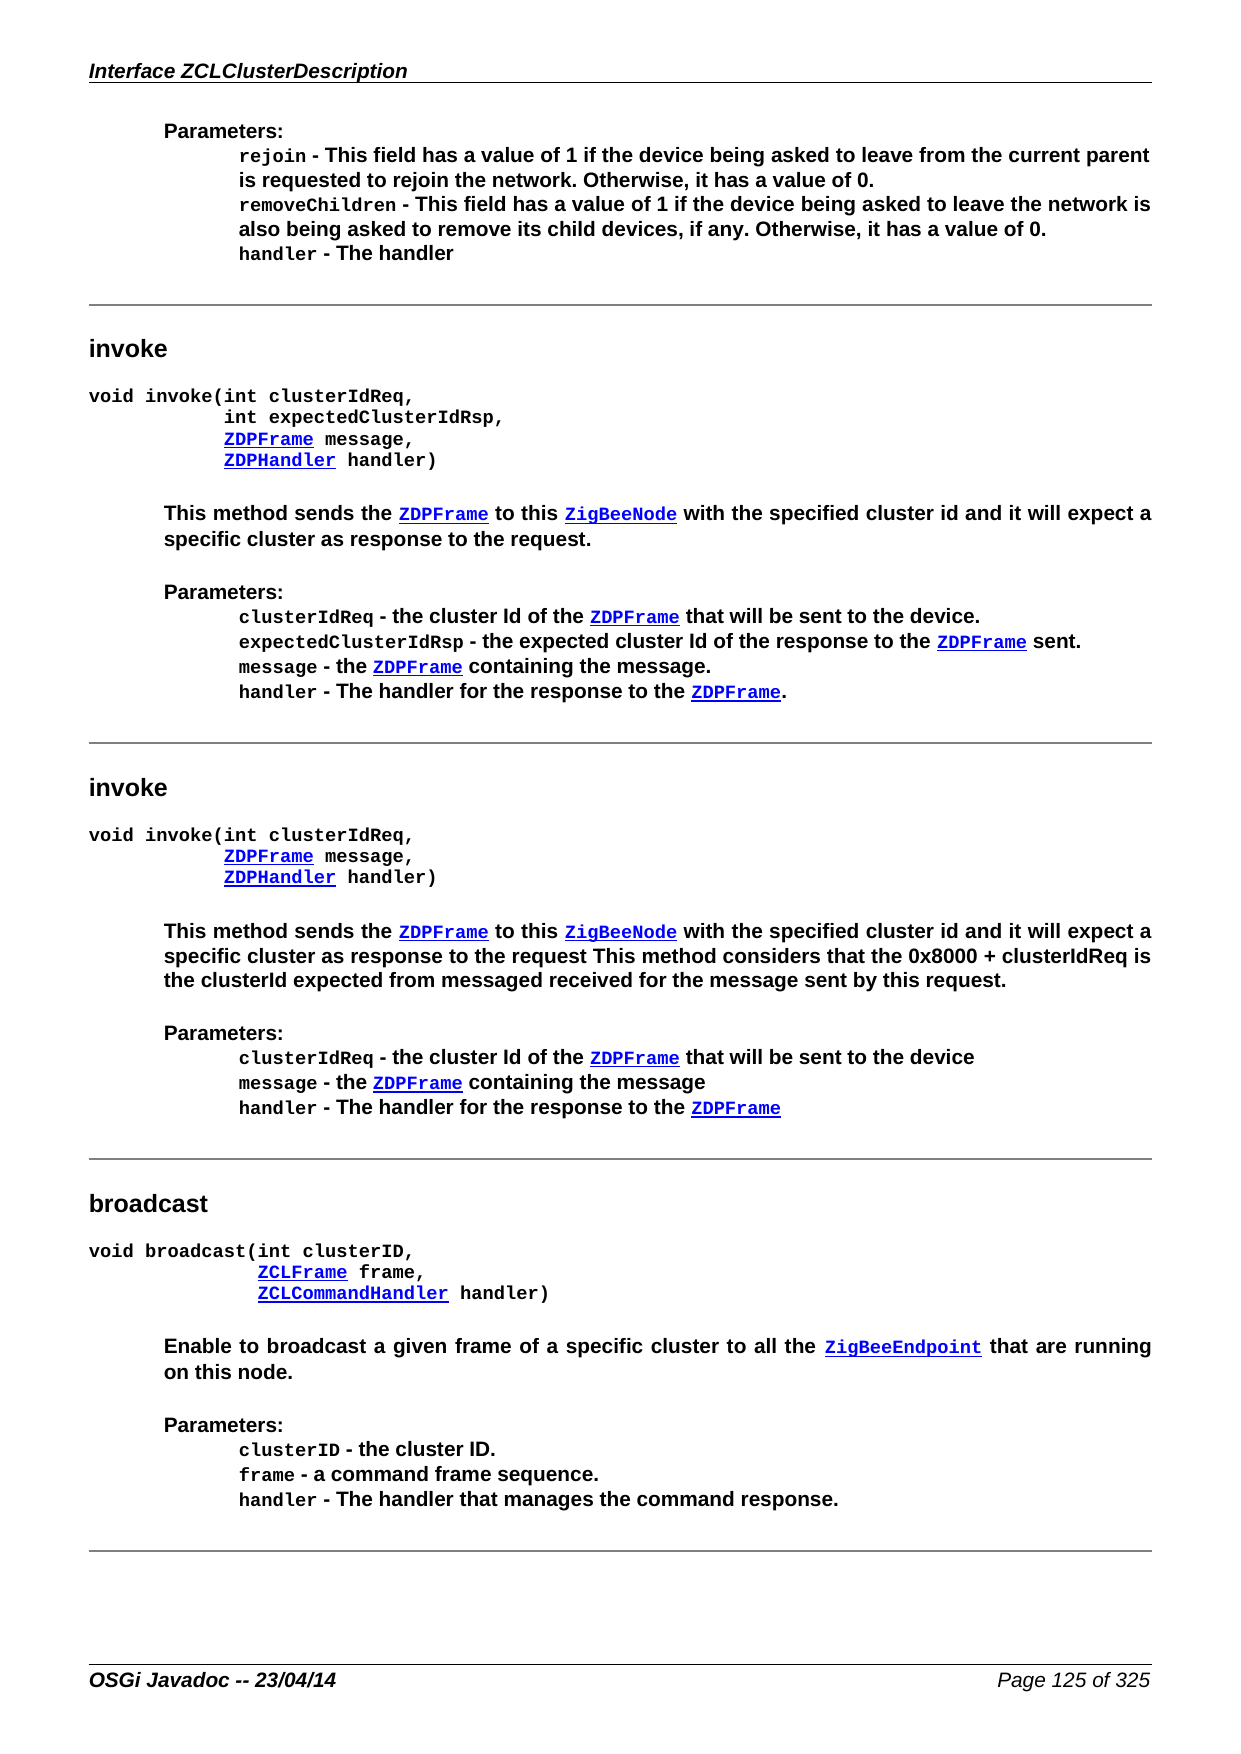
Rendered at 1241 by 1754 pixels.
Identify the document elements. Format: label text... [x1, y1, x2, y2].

text void invoke(int clusterIdReq, ZDPFrame message, ZDPHandler handler) [88, 826, 1152, 889]
text removeChildren - This field has a value of 1 if the device being asked to leave the network is also being asked to remove its child devices, if any. Otherwise, it has a value of 0. [238, 192, 1152, 241]
text handler - The handler [238, 241, 1152, 266]
text handler - The handler that manages the command response. [238, 1487, 1152, 1512]
text This method sends the ZDPFrame to this ZigBeeNode with the specified cluster id and it will expect a specific cluster as response to the request This method considers that the 0x8000 + clusterIdReq is the clusterId expected from messaged received for the message sent by this request. [163, 918, 1152, 992]
text void broadcast(int clusterID, ZCLFrame frame, ZCLCommandHandler handler) [88, 1241, 1152, 1305]
text Parameters: [163, 579, 1152, 603]
text void invoke(int clusterIdReq, int expectedClusterIdRsp, ZDPFrame message, ZDPHandler handler) [88, 387, 1152, 472]
text message - the ZDPFrame containing the message [238, 1070, 1152, 1095]
text Enable to broadcast a given frame of a specific cluster to all the ZigBeeEndpoint that are running on this node. [163, 1334, 1152, 1383]
text Parameters: [163, 118, 1152, 142]
text clusterIdReq - the cluster Id of the ZDPFrame that will be sent to the device. [238, 603, 1152, 629]
text clusterID - the cluster ID. [238, 1437, 1152, 1462]
text expectedClusterIdRsp - the expected cluster Id of the response to the ZDPFrame sent. [238, 629, 1152, 654]
subtitle invoke [88, 773, 1152, 801]
text message - the ZDPFrame containing the message. [238, 654, 1152, 679]
text handler - The handler for the response to the ZDPFrame. [238, 679, 1152, 704]
text This method sends the ZDPFrame to this ZigBeeNode with the specified cluster id and it will expect a specific cluster as response to the request. [163, 501, 1152, 550]
subtitle invoke [88, 334, 1152, 363]
text rejoin - This field has a value of 1 if the device being asked to leave from the current parent is requested to rejoin the network. Otherwise, it has a value of 0. [238, 142, 1152, 192]
text Parameters: [163, 1413, 1152, 1437]
text frame - a command frame sequence. [238, 1462, 1152, 1487]
text clusterIdReq - the cluster Id of the ZDPFrame that will be sent to the device [238, 1045, 1152, 1070]
subtitle broadcast [88, 1188, 1152, 1217]
text handler - The handler for the response to the ZDPFrame [238, 1095, 1152, 1120]
text Parameters: [163, 1021, 1152, 1045]
